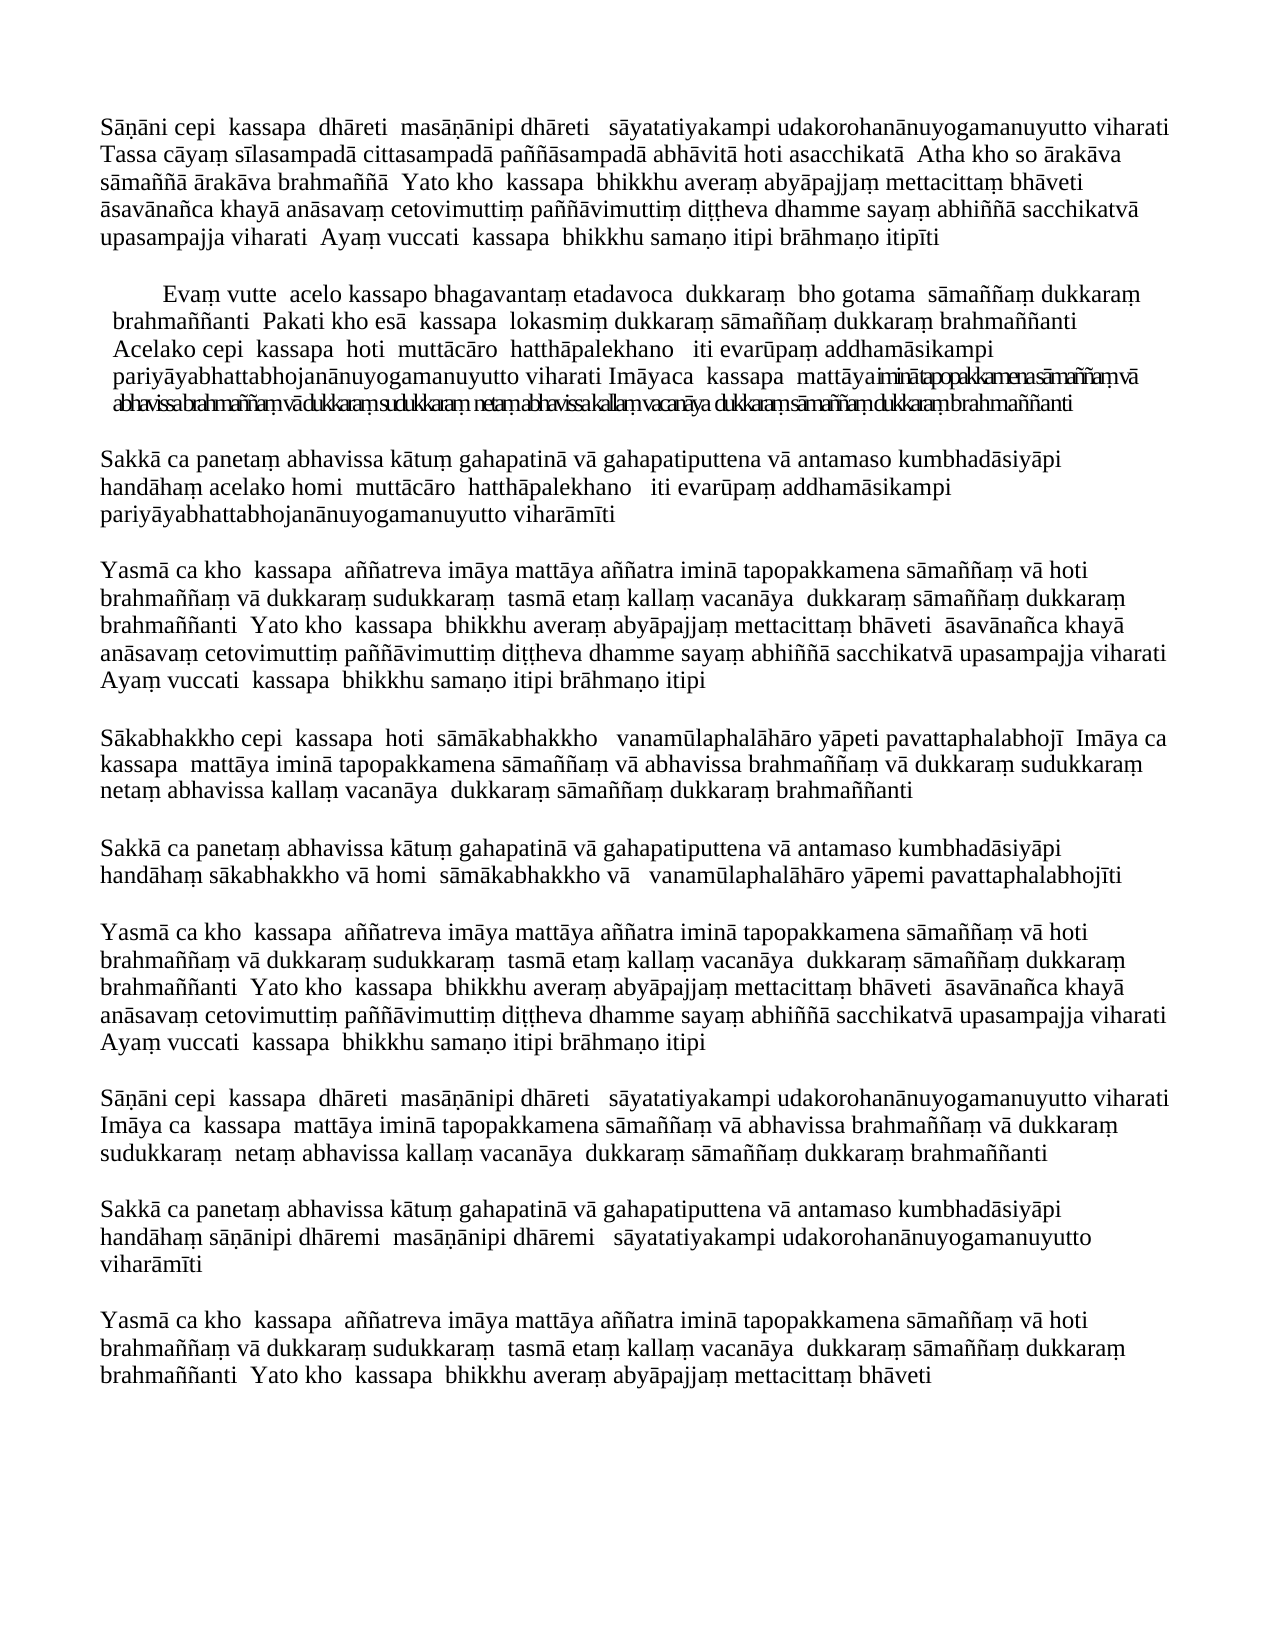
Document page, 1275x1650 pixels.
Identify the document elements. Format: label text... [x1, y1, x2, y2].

text Yasmā ca kho kassapa aññatreva imāya mattāya aññatra iminā tapopakkamena sāmaññaṃ vā hoti brahmaññaṃ vā dukkaraṃ sudukkaraṃ tasmā etaṃ kallaṃ vacanāya dukkaraṃ sāmaññaṃ dukkaraṃ brahmaññanti Yato kho kassapa bhikkhu averaṃ abyāpajjaṃ mettacittaṃ bhāveti āsavānañca khayā anāsavaṃ cetovimuttiṃ paññāvimuttiṃ diṭṭheva dhamme sayaṃ abhiññā sacchikatvā upasampajja viharati Ayaṃ vuccati kassapa bhikkhu samaṇo itipi brāhmaṇo itipi [100, 557, 1173, 694]
text Yasmā ca kho kassapa aññatreva imāya mattāya aññatra iminā tapopakkamena sāmaññaṃ vā hoti brahmaññaṃ vā dukkaraṃ sudukkaraṃ tasmā etaṃ kallaṃ vacanāya dukkaraṃ sāmaññaṃ dukkaraṃ brahmaññanti Yato kho kassapa bhikkhu averaṃ abyāpajjaṃ mettacittaṃ bhāveti [100, 1307, 1173, 1389]
text Sakkā ca panetaṃ abhavissa kātuṃ gahapatinā vā gahapatiputtena vā antamaso kumbhadāsiyāpi handāhaṃ sākabhakkho vā homi sāmākabhakkho vā vanamūlaphalāhāro yāpemi pavattaphalabhojīti [100, 836, 1173, 888]
text Sākabhakkho cepi kassapa hoti sāmākabhakkho vanamūlaphalāhāro yāpeti pavattaphalabhojī Imāya ca kassapa mattāya iminā tapopakkamena sāmaññaṃ vā abhavissa brahmaññaṃ vā dukkaraṃ sudukkaraṃ netaṃ abhavissa kallaṃ vacanāya dukkaraṃ sāmaññaṃ dukkaraṃ brahmaññanti [100, 725, 1173, 804]
text Sāṇāni cepi kassapa dhāreti masāṇānipi dhāreti sāyatatiyakampi udakorohanānuyogamanuyutto viharati Tassa cāyaṃ sīlasampadā cittasampadā paññāsampadā abhāvitā hoti asacchikatā Atha kho so ārakāva sāmaññā ārakāva brahmaññā Yato kho kassapa bhikkhu averaṃ abyāpajjaṃ mettacittaṃ bhāveti āsavānañca khayā anāsavaṃ cetovimuttiṃ paññāvimuttiṃ diṭṭheva dhamme sayaṃ abhiññā sacchikatvā upasampajja viharati Ayaṃ vuccati kassapa bhikkhu samaṇo itipi brāhmaṇo itipīti [100, 114, 1173, 251]
text Sakkā ca panetaṃ abhavissa kātuṃ gahapatinā vā gahapatiputtena vā antamaso kumbhadāsiyāpi handāhaṃ acelako homi muttācāro hatthāpalekhano iti evarūpaṃ addhamāsikampi pariyāyabhattabhojanānuyogamanuyutto viharāmīti [100, 446, 1173, 528]
text Sakkā ca panetaṃ abhavissa kātuṃ gahapatinā vā gahapatiputtena vā antamaso kumbhadāsiyāpi handāhaṃ sāṇānipi dhāremi masāṇānipi dhāremi sāyatatiyakampi udakorohanānuyogamanuyutto viharāmīti [100, 1196, 1173, 1278]
list Evaṃ vutte acelo kassapo bhagavantaṃ etadavoca dukkaraṃ bho gotama sāmaññaṃ dukkaraṃ brahmaññanti Pakati kho esā kassapa lokasmiṃ dukkaraṃ sāmaññaṃ dukkaraṃ brahmaññanti Acelako cepi kassapa hoti muttācāro hatthāpalekhano iti evarūpaṃ addhamāsikampi pariyāyabhattabhojanānuyogamanuyutto viharati Imāyaca kassapa mattāyaiminā tapopakkamena sāmaññaṃ vā abhavissa brahmaññaṃ vā dukkaraṃ sudukkaraṃ netaṃ abhavissa kallaṃ vacanāya dukkaraṃ sāmaññaṃ dukkaraṃbrahmaññanti [112, 280, 1162, 417]
text Sāṇāni cepi kassapa dhāreti masāṇānipi dhāreti sāyatatiyakampi udakorohanānuyogamanuyutto viharati Imāya ca kassapa mattāya iminā tapopakkamena sāmaññaṃ vā abhavissa brahmaññaṃ vā dukkaraṃ sudukkaraṃ netaṃ abhavissa kallaṃ vacanāya dukkaraṃ sāmaññaṃ dukkaraṃ brahmaññanti [100, 1085, 1173, 1167]
text Yasmā ca kho kassapa aññatreva imāya mattāya aññatra iminā tapopakkamena sāmaññaṃ vā hoti brahmaññaṃ vā dukkaraṃ sudukkaraṃ tasmā etaṃ kallaṃ vacanāya dukkaraṃ sāmaññaṃ dukkaraṃ brahmaññanti Yato kho kassapa bhikkhu averaṃ abyāpajjaṃ mettacittaṃ bhāveti āsavānañca khayā anāsavaṃ cetovimuttiṃ paññāvimuttiṃ diṭṭheva dhamme sayaṃ abhiññā sacchikatvā upasampajja viharati Ayaṃ vuccati kassapa bhikkhu samaṇo itipi brāhmaṇo itipi [100, 919, 1173, 1056]
